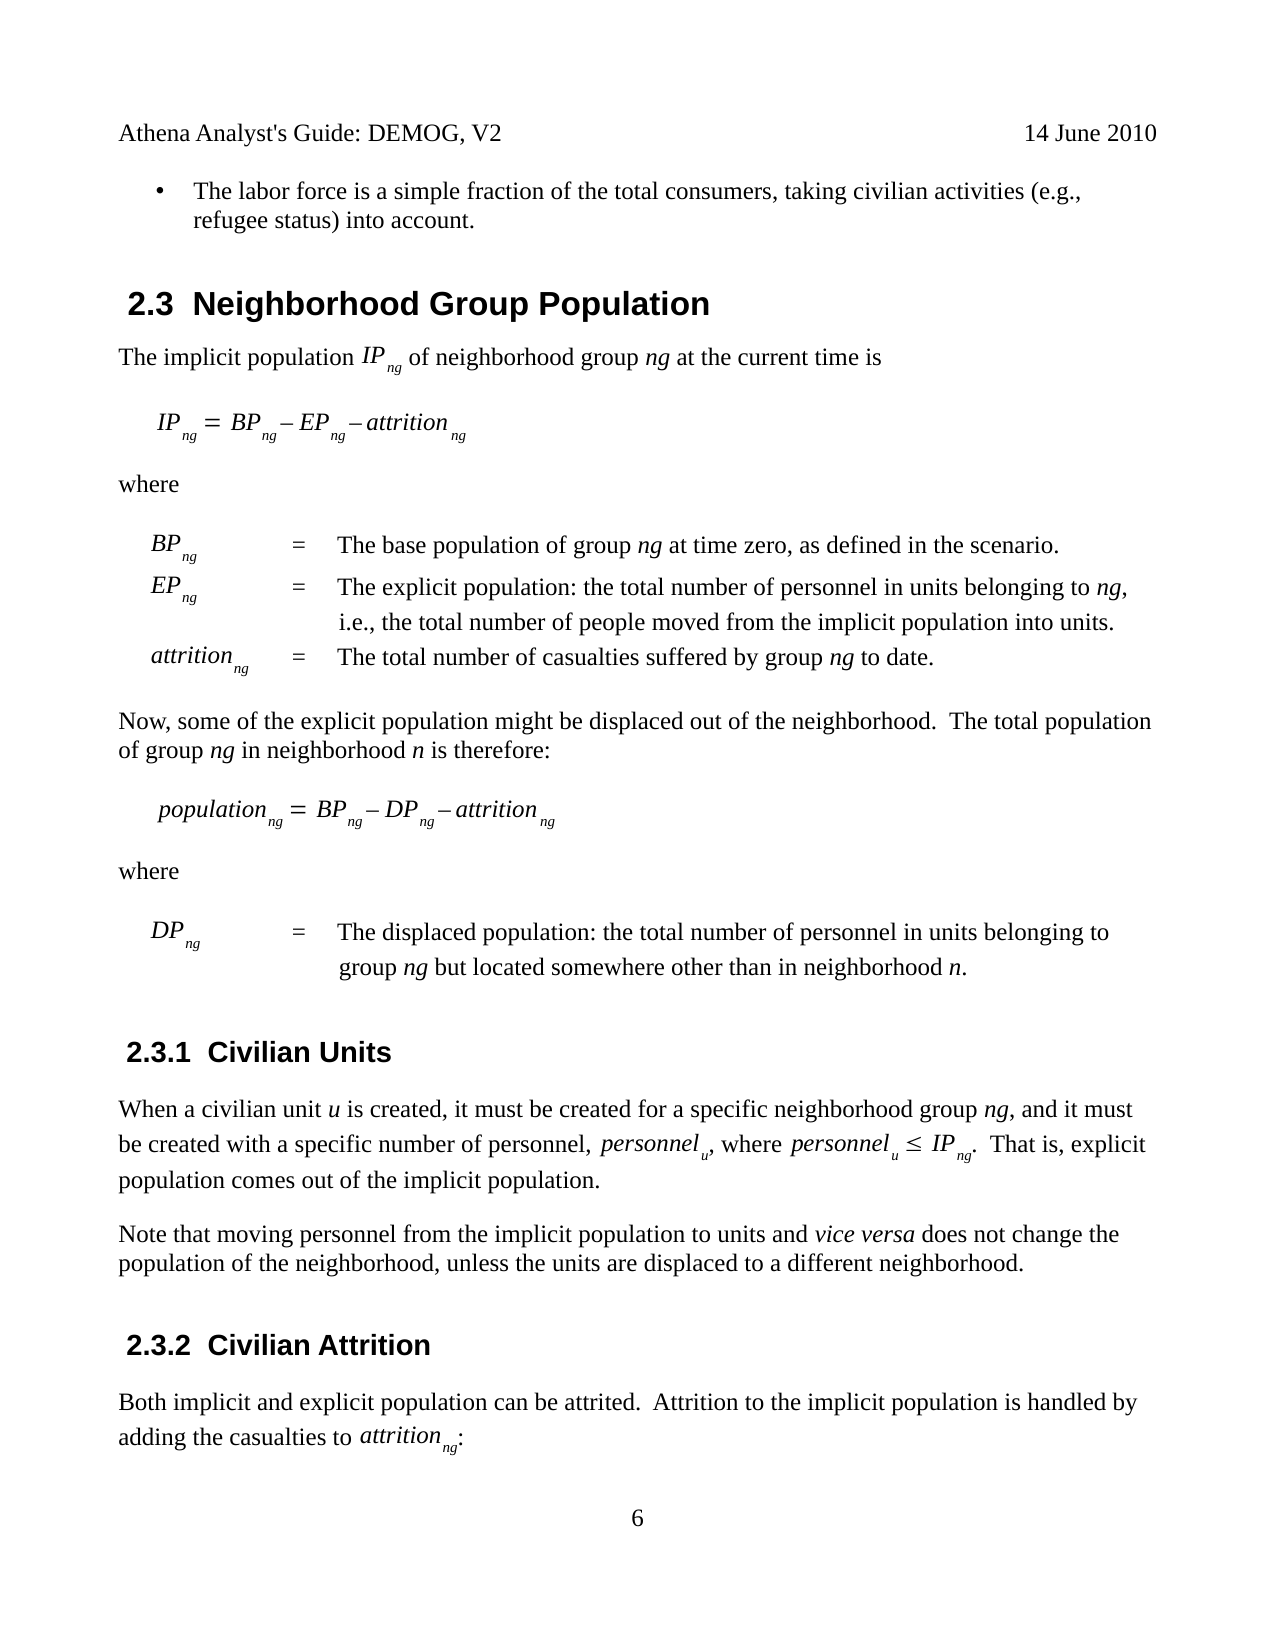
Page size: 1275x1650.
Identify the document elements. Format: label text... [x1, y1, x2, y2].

subtitle Civilian Units [118, 1035, 1157, 1069]
text = The total number of casualties suffered by group ng to date. [149, 636, 1157, 677]
text When a civilian unit u is created, it must be created for a specific neighborhood group ng, and it must be created with a specific number of personnel, , where . That is, explicit population comes out of the implicit population. [118, 1094, 1157, 1193]
text = The base population of group ng at time zero, as defined in the scenario. [149, 524, 1157, 565]
text = The displaced population: the total number of personnel in units belonging to group ng but located somewhere other than in neighborhood n. [149, 911, 1157, 981]
text = The explicit population: the total number of personnel in units belonging to ng, i.e., the total number of people moved from the implicit population into units. [149, 565, 1157, 636]
text where [118, 856, 1157, 885]
subtitle Neighborhood Group Population [118, 284, 1157, 323]
text Now, some of the explicit population might be displaced out of the neighborhood. The total population of group ng in neighborhood n is therefore: [118, 706, 1157, 764]
list The labor force is a simple fraction of the total consumers, taking civilian activities (e.g., refugee status) into account. [156, 176, 1157, 234]
subtitle Civilian Attrition [118, 1328, 1157, 1361]
text Note that moving personnel from the implicit population to units and vice versa does not change the population of the neighborhood, unless the units are displaced to a different neighborhood. [118, 1219, 1157, 1277]
text The implicit population of neighborhood group ng at the current time is [118, 335, 1157, 377]
text where [118, 469, 1157, 498]
text Both implicit and explicit population can be attrited. Attrition to the implicit population is handled by adding the casualties to : [118, 1387, 1157, 1457]
